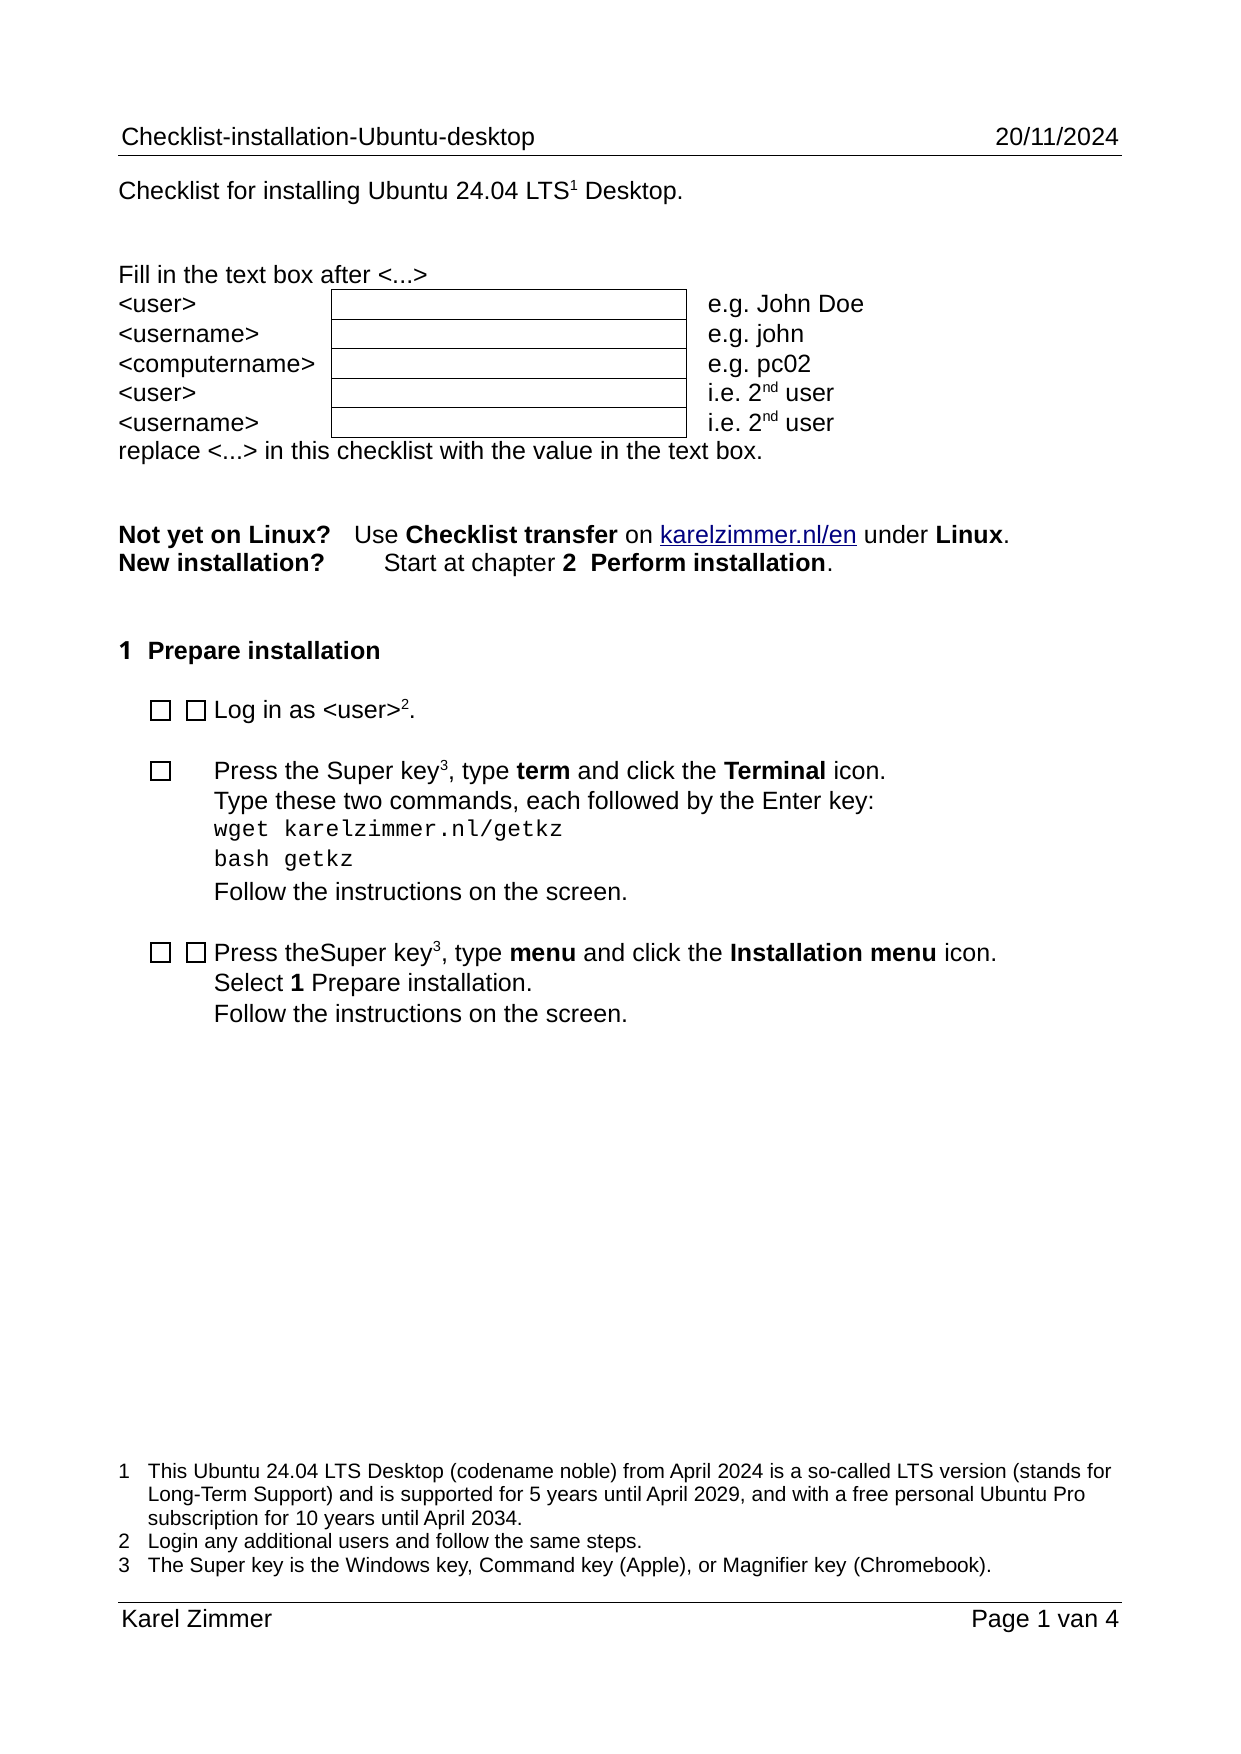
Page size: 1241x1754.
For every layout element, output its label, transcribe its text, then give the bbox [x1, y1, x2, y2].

text New installation? Start at chapter 2 Perform installation. [118, 549, 1122, 577]
table_cell [177, 786, 213, 816]
table_cell [177, 877, 213, 907]
text <user> [118, 289, 331, 319]
table_cell Type these two commands, each followed by the Enter key: [213, 786, 1122, 816]
table_cell [142, 877, 177, 907]
text e.g. John Doe [687, 289, 1122, 319]
text Checklist for installing Ubuntu 24.04 LTS Desktop. [118, 177, 1122, 205]
table_header [118, 695, 142, 726]
table_cell [142, 756, 177, 786]
text i.e. 2nd user [687, 407, 1122, 437]
table_cell [177, 847, 213, 877]
table_cell [118, 938, 142, 968]
table_header [177, 695, 213, 726]
table_cell [142, 816, 177, 847]
table_cell [118, 908, 142, 938]
table_cell [118, 756, 142, 786]
text <COMPUTERNAme> [118, 348, 331, 378]
table_cell [118, 847, 142, 877]
text Fill in the text box after <...> [118, 261, 1122, 289]
table_cell [118, 998, 142, 1029]
text <USER> [118, 378, 331, 407]
table_cell [118, 877, 142, 907]
table_cell [142, 908, 177, 938]
text e.g. john [687, 319, 1122, 348]
table_cell [142, 938, 177, 968]
table_cell [213, 726, 1122, 756]
table_header [142, 695, 177, 726]
text Not yet on Linux? Use Checklist transfer on karelzimmer.nl/en under Linux. [118, 521, 1122, 549]
table_cell [213, 908, 1122, 938]
table_cell [177, 998, 213, 1029]
table_cell [177, 938, 213, 968]
table_cell [142, 726, 177, 756]
text <USERname> [118, 319, 331, 348]
table_cell wget karelzimmer.nl/getkz [213, 816, 1122, 847]
table_cell [118, 786, 142, 816]
table_cell [118, 816, 142, 847]
text i.e. 2nd user [687, 378, 1122, 407]
text This Ubuntu 24.04 LTS Desktop (codename noble) from April 2024 is a so-called LTS version (stands for Long-Term Support) and is supported for 5 years until April 2029, and with a free personal Ubuntu Pro subscription for 10 years until April 2034. [118, 1459, 1122, 1530]
table_cell Follow the instructions on the screen. [213, 998, 1122, 1029]
table_cell [142, 847, 177, 877]
table_cell [177, 726, 213, 756]
table_cell [177, 816, 213, 847]
text e.g. pc02 [687, 348, 1122, 378]
table_cell [118, 726, 142, 756]
table_cell [142, 998, 177, 1029]
table_cell [177, 968, 213, 998]
table_cell Press theSuper key3, type menu and click the Installation menu icon. [213, 938, 1122, 968]
text <USERName> [118, 407, 331, 437]
table_header Log in as <user>. [213, 695, 1122, 726]
text replace <...> in this checklist with the value in the text box. [118, 437, 1122, 465]
table_cell [142, 786, 177, 816]
table_cell [177, 756, 213, 786]
list Prepare installation [118, 633, 1122, 667]
table_cell Select 1 Prepare installation. [213, 968, 1122, 998]
table_cell Press the Super key, type term and click the Terminal icon. [213, 756, 1122, 786]
table_cell Follow the instructions on the screen. [213, 877, 1122, 907]
table_cell [118, 968, 142, 998]
table_cell [142, 968, 177, 998]
table_cell [177, 908, 213, 938]
table_cell bash getkz [213, 847, 1122, 877]
